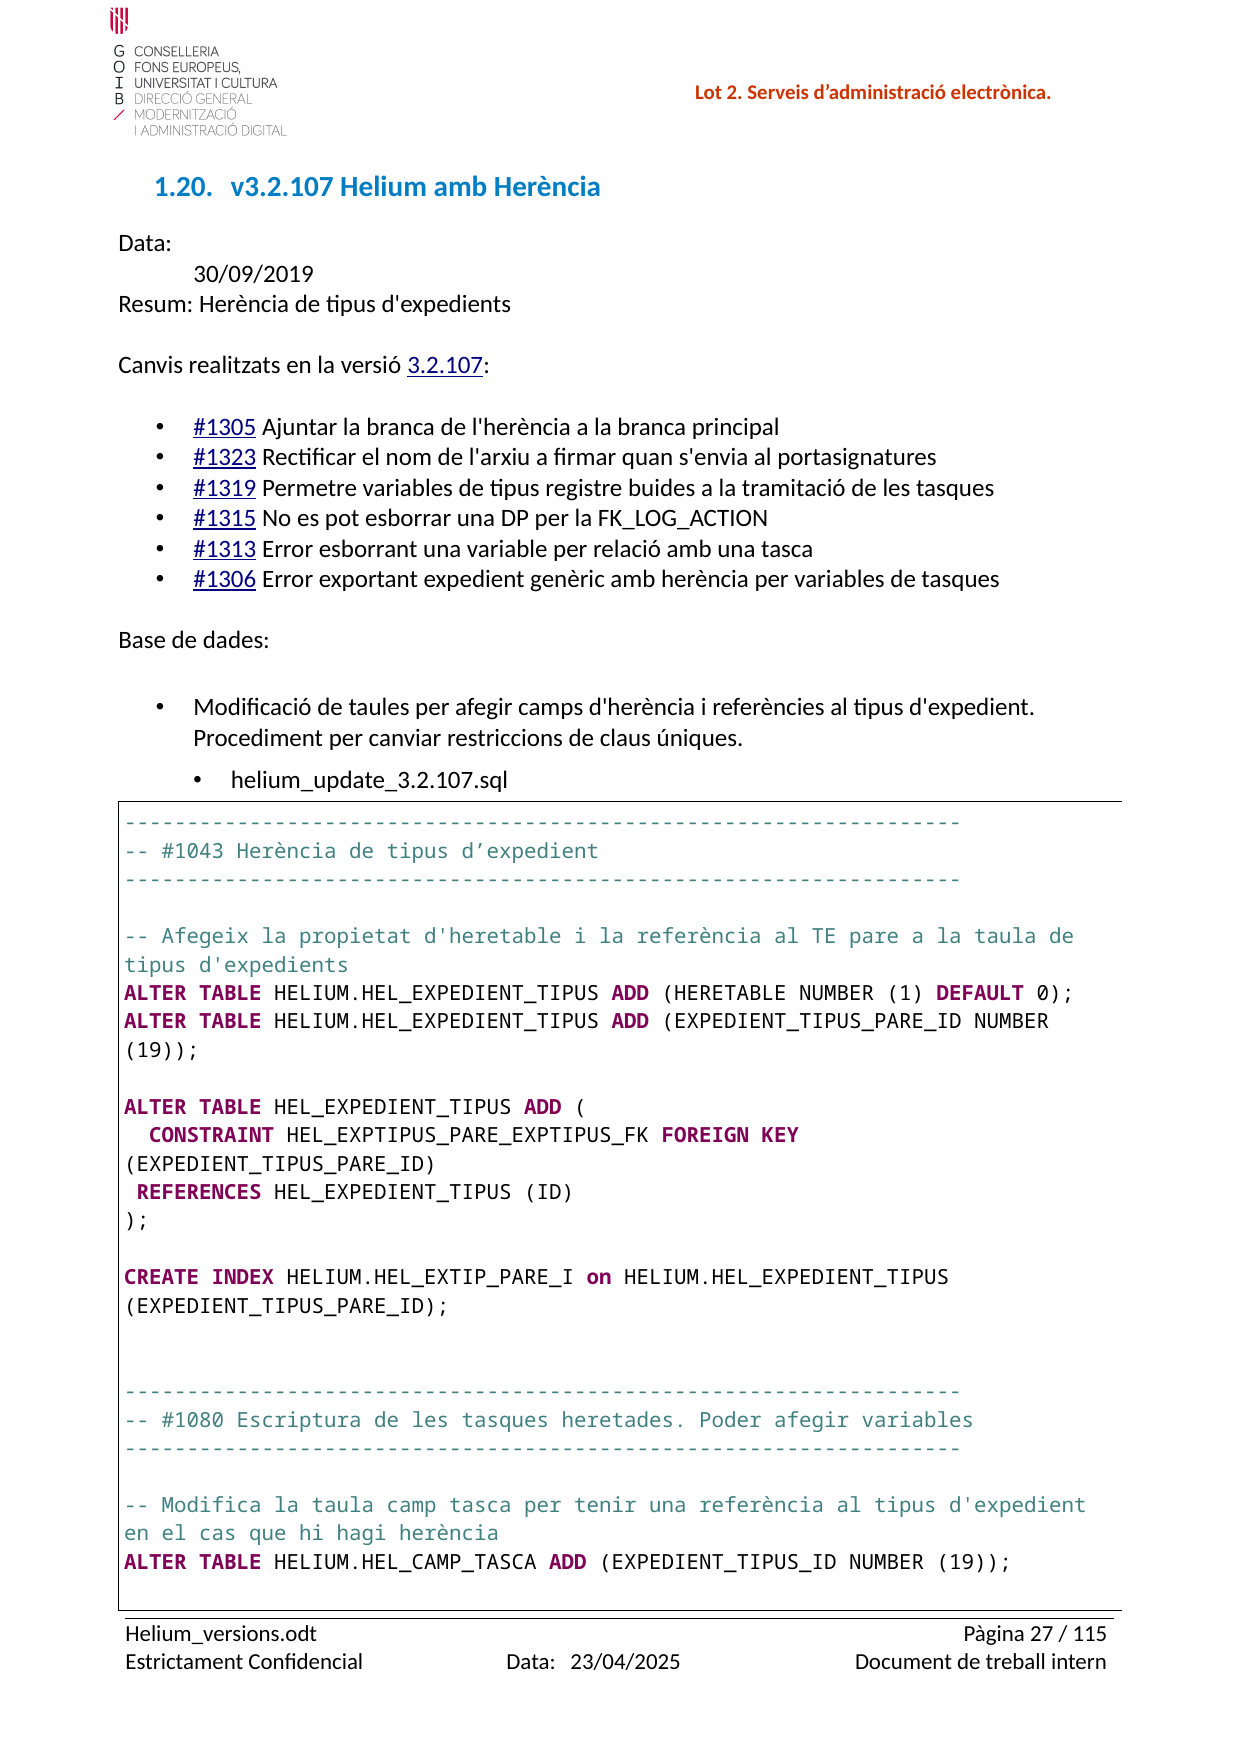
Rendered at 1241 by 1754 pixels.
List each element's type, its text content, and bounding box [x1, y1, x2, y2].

list helium_update_3.2.107.sql [193, 764, 1122, 795]
table_header ------------------------------------------------------------------- -- #1043 Herència de tipus d’expedient ------------------------------------------------------------------- -- Afegeix la propietat d'heretable i la referència al TE pare a la taula de tipus d'expedients ALTER TABLE HELIUM.HEL_EXPEDIENT_TIPUS ADD (HERETABLE NUMBER (1) DEFAULT 0); ALTER TABLE HELIUM.HEL_EXPEDIENT_TIPUS ADD (EXPEDIENT_TIPUS_PARE_ID NUMBER (19)); ALTER TABLE HEL_EXPEDIENT_TIPUS ADD ( CONSTRAINT HEL_EXPTIPUS_PARE_EXPTIPUS_FK FOREIGN KEY (EXPEDIENT_TIPUS_PARE_ID) REFERENCES HEL_EXPEDIENT_TIPUS (ID) ); CREATE INDEX HELIUM.HEL_EXTIP_PARE_I on HELIUM.HEL_EXPEDIENT_TIPUS (EXPEDIENT_TIPUS_PARE_ID); ------------------------------------------------------------------- -- #1080 Escriptura de les tasques heretades. Poder afegir variables ------------------------------------------------------------------- -- Modifica la taula camp tasca per tenir una referència al tipus d'expedient en el cas que hi hagi herència ALTER TABLE HELIUM.HEL_CAMP_TASCA ADD (EXPEDIENT_TIPUS_ID NUMBER (19)); [119, 802, 1122, 1609]
text Data: [118, 228, 1122, 258]
subtitle v3.2.107 Helium amb Herència [153, 168, 1122, 204]
list #1306 Error exportant expedient genèric amb herència per variables de tasques [156, 563, 1122, 594]
list #1305 Ajuntar la branca de l'herència a la branca principal [156, 411, 1122, 441]
list #1319 Permetre variables de tipus registre buides a la tramitació de les tasques [156, 472, 1122, 502]
list #1323 Rectificar el nom de l'arxiu a firmar quan s'envia al portasignatures [156, 441, 1122, 472]
text 30/09/2019 [118, 258, 1122, 289]
picture [100, 0, 297, 144]
text Base de dades: [118, 624, 1122, 655]
list #1315 No es pot esborrar una DP per la FK_LOG_ACTION [156, 502, 1122, 533]
list Modificació de taules per afegir camps d'herència i referències al tipus d'expedient. Procediment per canviar restriccions de claus úniques. [156, 691, 1122, 752]
text Resum: Herència de tipus d'expedients [118, 289, 1122, 319]
list #1313 Error esborrant una variable per relació amb una tasca [156, 533, 1122, 563]
text Canvis realitzats en la versió 3.2.107: [118, 350, 1122, 380]
